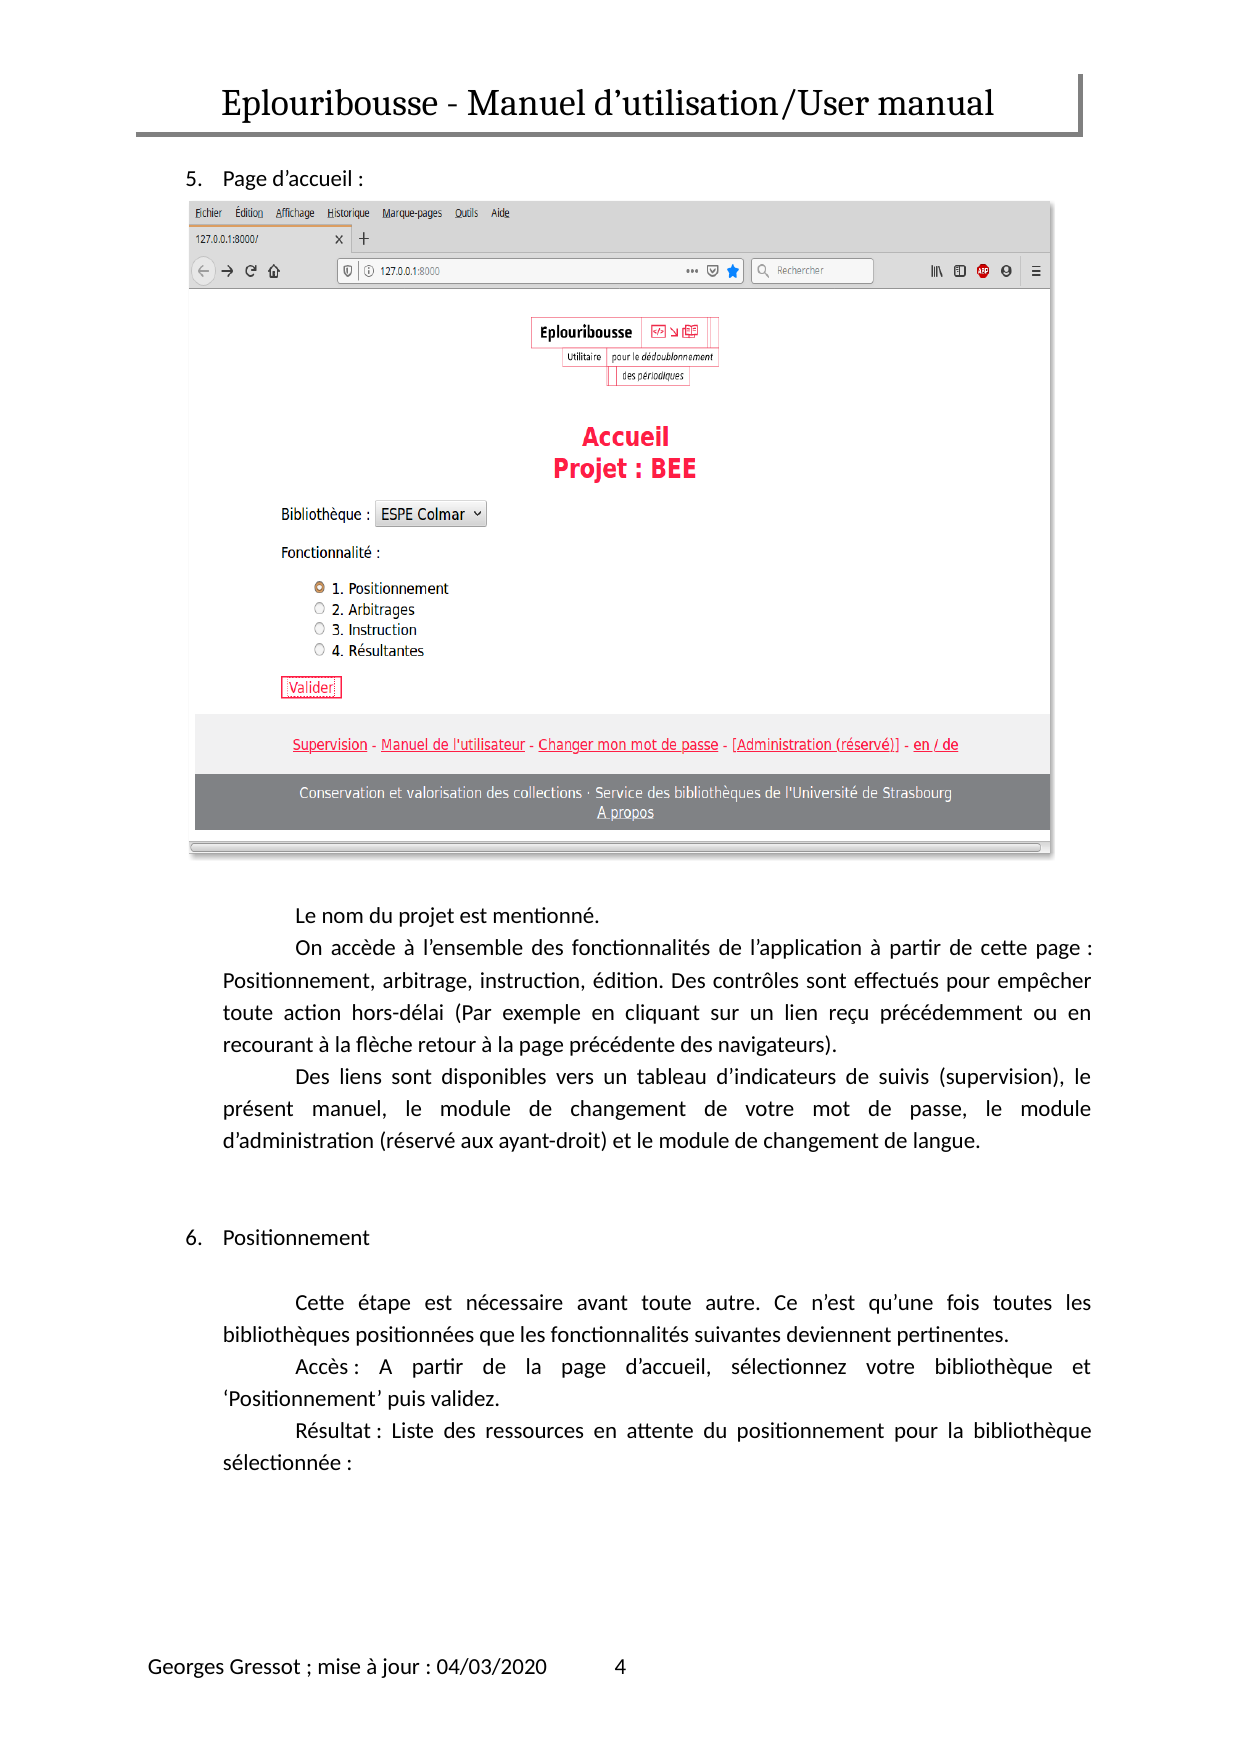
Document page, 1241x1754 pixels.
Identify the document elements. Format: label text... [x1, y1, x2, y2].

list On accède à l’ensemble des fonctionnalités de l’application à partir de cette page : Positionnement, arbitrage, instruction, édition. Des contrôles sont effectués pour empêcher toute action hors-délai (Par exemple en cliquant sur un lien reçu précédemment ou en recourant à la flèche retour à la page précédente des navigateurs). [223, 933, 1093, 1058]
list Positionnement [185, 1223, 1093, 1251]
list Le nom du projet est mentionné. [223, 901, 1093, 929]
list Des liens sont disponibles vers un tableau d’indicateurs de suivis (supervision), le présent manuel, le module de changement de votre mot de passe, le module d’administration (réservé aux ayant-droit) et le module de changement de langue. [223, 1062, 1093, 1155]
list Page d’accueil : [185, 164, 1093, 193]
picture [185, 196, 1055, 861]
list Cette étape est nécessaire avant toute autre. Ce n’est qu’une fois toutes les bibliothèques positionnées que les fonctionnalités suivantes deviennent pertinentes. [223, 1288, 1093, 1348]
list Accès : A partir de la page d’accueil, sélectionnez votre bibliothèque et ‘Positionnement’ puis validez. [223, 1352, 1093, 1412]
list Résultat : Liste des ressources en attente du positionnement pour la bibliothèque sélectionnée : [223, 1416, 1093, 1477]
